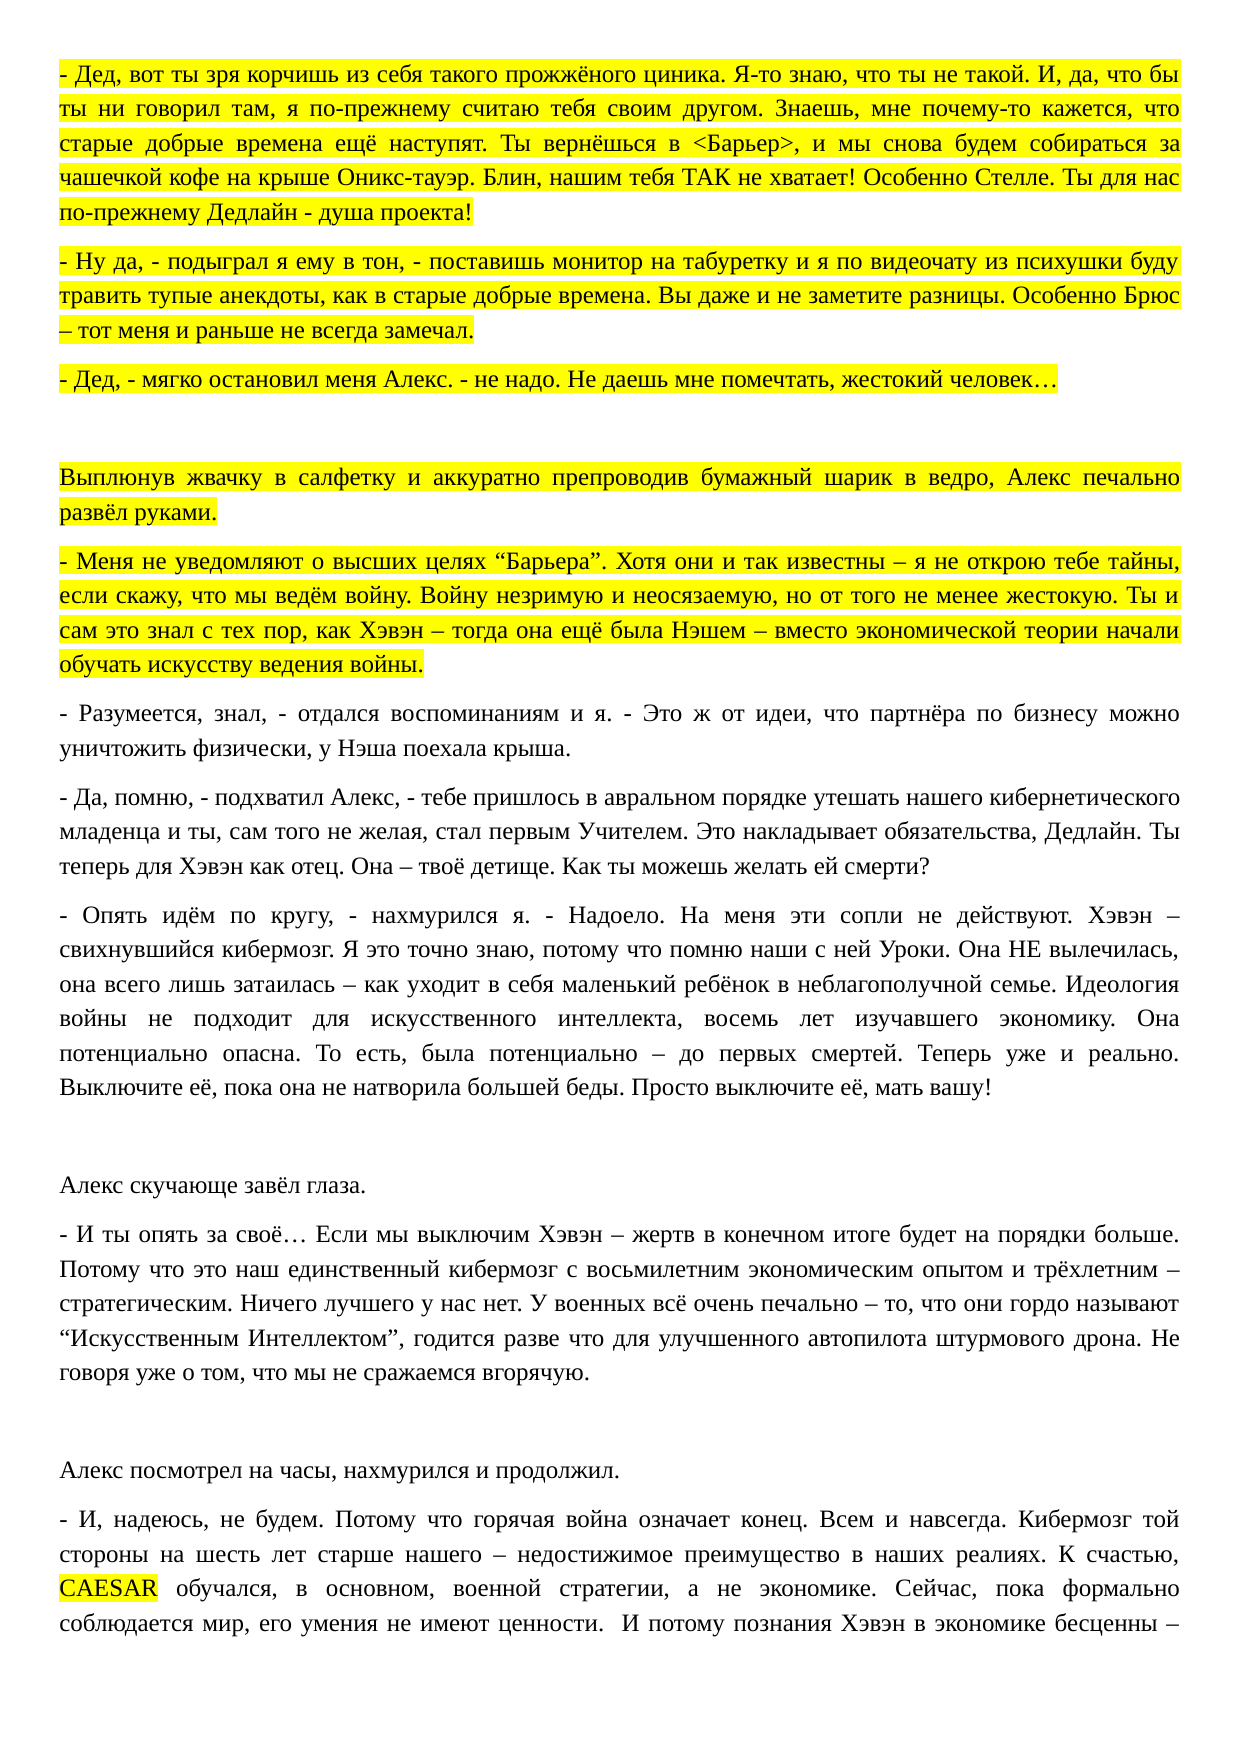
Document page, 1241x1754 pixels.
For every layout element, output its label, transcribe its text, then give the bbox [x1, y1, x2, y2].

text Алекс посмотрел на часы, нахмурился и продолжил. [59, 1455, 1181, 1484]
text - Дед, вот ты зря корчишь из себя такого прожжёного циника. Я-то знаю, что ты не такой. И, да, что бы ты ни говорил там, я по-прежнему считаю тебя своим другом. Знаешь, мне почему-то кажется, что старые добрые времена ещё наступят. Ты вернёшься в <Барьер>, и мы снова будем собираться за чашечкой кофе на крыше Оникс-тауэр. Блин, нашим тебя ТАК не хватает! Особенно Стелле. Ты для нас по-прежнему Дедлайн - душа проекта! [59, 59, 1181, 226]
text - Меня не уведомляют о высших целях “Барьера”. Хотя они и так известны – я не открою тебе тайны, если скажу, что мы ведём войну. Войну незримую и неосязаемую, но от того не менее жестокую. Ты и сам это знал с тех пор, как Хэвэн – тогда она ещё была Нэшем – вместо экономической теории начали обучать искусству ведения войны. [59, 546, 1181, 678]
text - Ну да, - подыграл я ему в тон, - поставишь монитор на табуретку и я по видеочату из психушки буду травить тупые анекдоты, как в старые добрые времена. Вы даже и не заметите разницы. Особенно Брюс – тот меня и раньше не всегда замечал. [59, 246, 1181, 344]
text - Да, помню, - подхватил Алекс, - тебе пришлось в авральном порядке утешать нашего кибернетического младенца и ты, сам того не желая, стал первым Учителем. Это накладывает обязательства, Дедлайн. Ты теперь для Хэвэн как отец. Она – твоё детище. Как ты можешь желать ей смерти? [59, 782, 1181, 879]
text Алекс скучающе завёл глаза. [59, 1170, 1181, 1199]
text Выплюнув жвачку в салфетку и аккуратно препроводив бумажный шарик в ведро, Алекс печально развёл руками. [59, 462, 1181, 525]
text - Разумеется, знал, - отдался воспоминаниям и я. - Это ж от идеи, что партнёра по бизнесу можно уничтожить физически, у Нэша поехала крыша. [59, 698, 1181, 761]
text - Дед, - мягко остановил меня Алекс. - не надо. Не даешь мне помечтать, жестокий человек… [59, 364, 1181, 393]
text - И ты опять за своё… Если мы выключим Хэвэн – жертв в конечном итоге будет на порядки больше. Потому что это наш единственный кибермозг с восьмилетним экономическим опытом и трёхлетним – стратегическим. Ничего лучшего у нас нет. У военных всё очень печально – то, что они гордо называют “Искусственным Интеллектом”, годится разве что для улучшенного автопилота штурмового дрона. Не говоря уже о том, что мы не сражаемся вгорячую. [59, 1219, 1181, 1386]
text - И, надеюсь, не будем. Потому что горячая война означает конец. Всем и навсегда. Кибермозг той стороны на шесть лет старше нашего – недостижимое преимущество в наших реалиях. К счастью, CAESAR обучался, в основном, военной стратегии, а не экономике. Сейчас, пока формально соблюдается мир, его умения не имеют ценности. И потому познания Хэвэн в экономике бесценны – [59, 1504, 1181, 1637]
text - Опять идём по кругу, - нахмурился я. - Надоело. На меня эти сопли не действуют. Хэвэн – свихнувшийся кибермозг. Я это точно знаю, потому что помню наши с ней Уроки. Она НЕ вылечилась, она всего лишь затаилась – как уходит в себя маленький ребёнок в неблагополучной семье. Идеология войны не подходит для искусственного интеллекта, восемь лет изучавшего экономику. Она потенциально опасна. То есть, была потенциально – до первых смертей. Теперь уже и реально. Выключите её, пока она не натворила большей беды. Просто выключите её, мать вашу! [59, 900, 1181, 1101]
